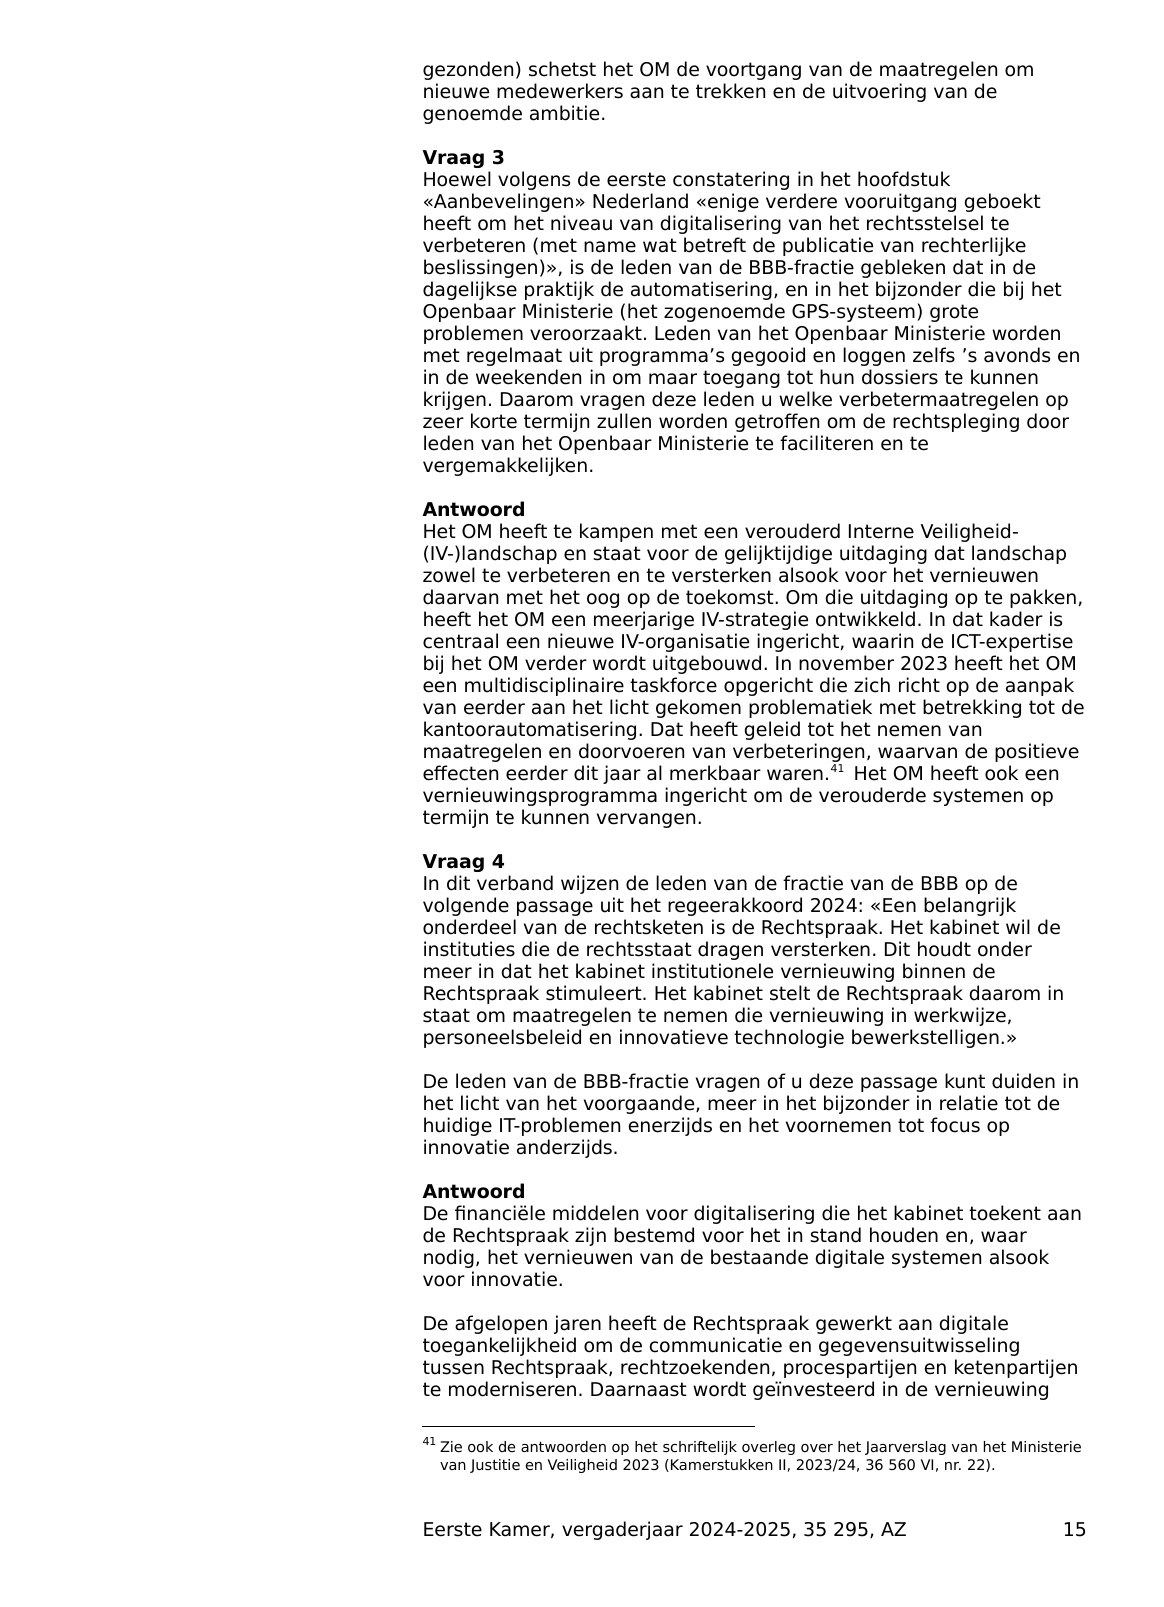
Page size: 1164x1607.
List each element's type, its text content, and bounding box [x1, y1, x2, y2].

text De afgelopen jaren heeft de Rechtspraak gewerkt aan digitale toegankelijkheid om de communicatie en gegevensuitwisseling tussen Rechtspraak, rechtzoekenden, procespartijen en ketenpartijen te moderniseren. Daarnaast wordt geïnvesteerd in de vernieuwing [422, 1313, 1087, 1401]
text In dit verband wijzen de leden van de fractie van de BBB op de volgende passage uit het regeerakkoord 2024: «Een belangrijk onderdeel van de rechtsketen is de Rechtspraak. Het kabinet wil de instituties die de rechtsstaat dragen versterken. Dit houdt onder meer in dat het kabinet institutionele vernieuwing binnen de Rechtspraak stimuleert. Het kabinet stelt de Rechtspraak daarom in staat om maatregelen te nemen die vernieuwing in werkwijze, personeelsbeleid en innovatieve technologie bewerkstelligen.» [422, 873, 1087, 1049]
text Antwoord [422, 1181, 1087, 1203]
text Zie ook de antwoorden op het schriftelijk overleg over het Jaarverslag van het Ministerie van Justitie en Veiligheid 2023 (Kamerstukken II, 2023/24, 36 560 VI, nr. 22). [422, 1435, 1087, 1474]
text gezonden) schetst het OM de voortgang van de maatregelen om nieuwe medewerkers aan te trekken en de uitvoering van de genoemde ambitie. [422, 59, 1087, 125]
text Hoewel volgens de eerste constatering in het hoofdstuk «Aanbevelingen» Nederland «enige verdere vooruitgang geboekt heeft om het niveau van digitalisering van het rechtsstelsel te verbeteren (met name wat betreft de publicatie van rechterlijke beslissingen)», is de leden van de BBB-fractie gebleken dat in de dagelijkse praktijk de automatisering, en in het bijzonder die bij het Openbaar Ministerie (het zogenoemde GPS-systeem) grote problemen veroorzaakt. Leden van het Openbaar Ministerie worden met regelmaat uit programma’s gegooid en loggen zelfs ’s avonds en in de weekenden in om maar toegang tot hun dossiers te kunnen krijgen. Daarom vragen deze leden u welke verbetermaatregelen op zeer korte termijn zullen worden getroffen om de rechtspleging door leden van het Openbaar Ministerie te faciliteren en te vergemakkelijken. [422, 169, 1087, 477]
text De leden van de BBB-fractie vragen of u deze passage kunt duiden in het licht van het voorgaande, meer in het bijzonder in relatie tot de huidige IT-problemen enerzijds en het voornemen tot focus op innovatie anderzijds. [422, 1071, 1087, 1159]
text Vraag 3 [422, 147, 1087, 169]
text Het OM heeft te kampen met een verouderd Interne Veiligheid-(IV-)landschap en staat voor de gelijktijdige uitdaging dat landschap zowel te verbeteren en te versterken alsook voor het vernieuwen daarvan met het oog op de toekomst. Om die uitdaging op te pakken, heeft het OM een meerjarige IV-strategie ontwikkeld. In dat kader is centraal een nieuwe IV-organisatie ingericht, waarin de ICT-expertise bij het OM verder wordt uitgebouwd. In november 2023 heeft het OM een multidisciplinaire taskforce opgericht die zich richt op de aanpak van eerder aan het licht gekomen problematiek met betrekking tot de kantoorautomatisering. Dat heeft geleid tot het nemen van maatregelen en doorvoeren van verbeteringen, waarvan de positieve effecten eerder dit jaar al merkbaar waren. Het OM heeft ook een vernieuwingsprogramma ingericht om de verouderde systemen op termijn te kunnen vervangen. [422, 521, 1087, 829]
text Antwoord [422, 499, 1087, 521]
text De financiële middelen voor digitalisering die het kabinet toekent aan de Rechtspraak zijn bestemd voor het in stand houden en, waar nodig, het vernieuwen van de bestaande digitale systemen alsook voor innovatie. [422, 1203, 1087, 1291]
text Vraag 4 [422, 851, 1087, 873]
